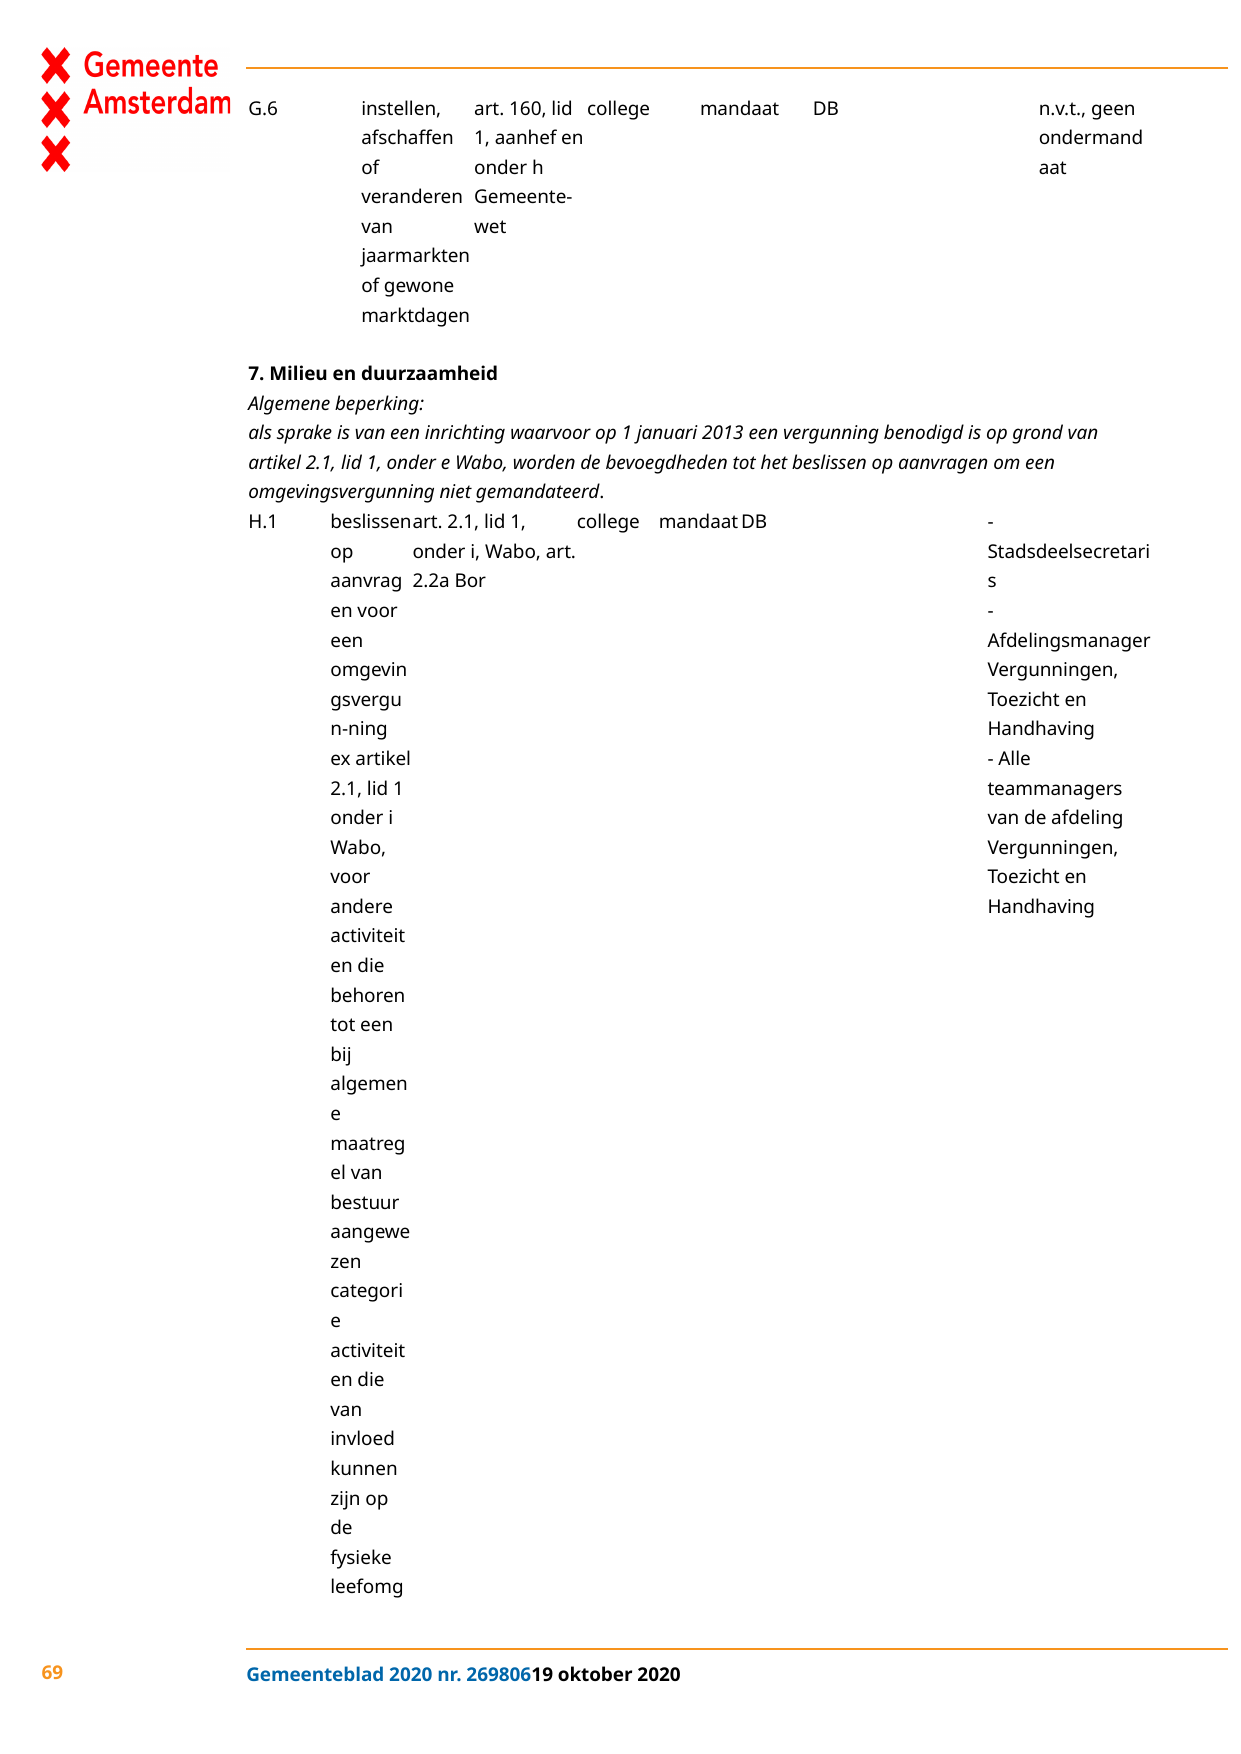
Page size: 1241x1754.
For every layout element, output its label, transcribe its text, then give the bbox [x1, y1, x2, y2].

table_cell DB [813, 95, 926, 328]
table_header DB [741, 509, 823, 1599]
table_cell instellen, afschaffen of veranderen van jaarmarkten of gewone marktdagen [361, 95, 474, 328]
table_cell [926, 95, 1038, 328]
table_header - Stadsdeelsecretaris - Afdelingsmanager Vergunningen, Toezicht en Handhaving - Alle teammanagers van de afdeling Vergunningen, Toezicht en Handhaving [987, 509, 1152, 1599]
table_header [823, 509, 987, 1599]
table_cell college [587, 95, 700, 328]
table_cell n.v.t., geen ondermandaat [1039, 95, 1152, 328]
text Algemene beperking: [248, 390, 1152, 416]
table_header mandaat [659, 509, 741, 1599]
table_cell art. 160, lid 1, aanhef en onder h Gemeente-wet [474, 95, 587, 328]
table_cell G.6 [248, 95, 361, 328]
table_cell mandaat [700, 95, 813, 328]
text als sprake is van een inrichting waarvoor op 1 januari 2013 een vergunning benodigd is op grond van artikel 2.1, lid 1, onder e Wabo, worden de bevoegdheden tot het beslissen op aanvragen om een omgevingsvergunning niet gemandateerd. [248, 419, 1152, 504]
table_header art. 2.1, lid 1, onder i, Wabo, art. 2.2a Bor [412, 509, 577, 1599]
table_header beslissen op aanvragen voor een omgevingsvergun-ning ex artikel 2.1, lid 1 onder i Wabo, voor andere activiteiten die behoren tot een bij algemene maatregel van bestuur aangewezen categorie activiteiten die van invloed kunnen zijn op de fysieke leefomg [330, 509, 412, 1599]
table_header H.1 [248, 509, 330, 1599]
table_header college [577, 509, 659, 1599]
text 7. Milieu en duurzaamheid [248, 360, 1152, 386]
picture [41, 47, 231, 172]
